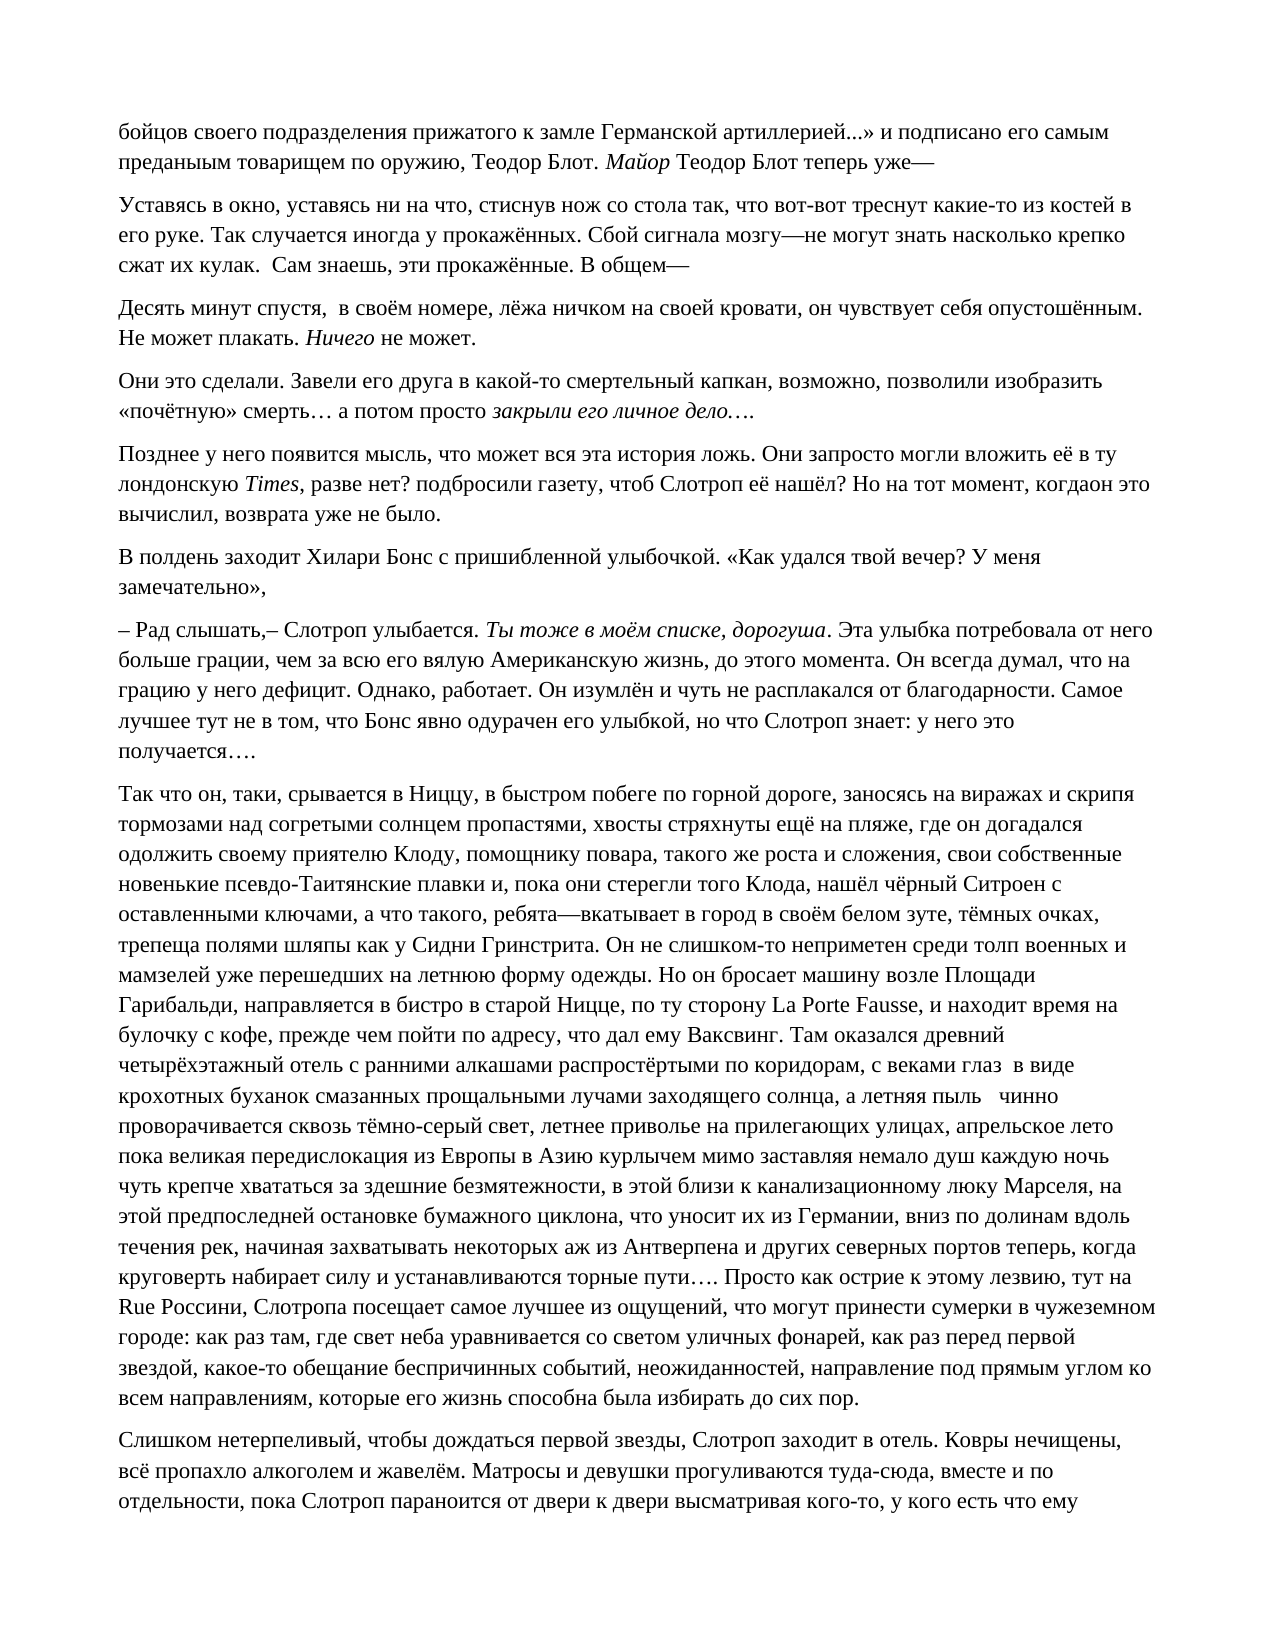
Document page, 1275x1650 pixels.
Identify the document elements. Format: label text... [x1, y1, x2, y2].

text В полдень заходит Хилари Бонс с пришибленной улыбочкой. «Как удался твой вечер? У меня замечательно», [118, 543, 1157, 600]
text Слишком нетерпеливый, чтобы дождаться первой звезды, Слотроп заходит в отель. Ковры нечищены, всё пропахло алкоголем и жавелём. Матросы и девушки прогуливаются туда-сюда, вместе и по отдельности, пока Слотроп параноится от двери к двери высматривая кого-то, у кого есть что ему [118, 1426, 1157, 1513]
text Так что он, таки, срывается в Ниццу, в быстром побеге по горной дороге, заносясь на виражах и скрипя тормозами над согретыми солнцем пропастями, хвосты стряхнуты ещё на пляже, где он догадался одолжить своему приятелю Клоду, помощнику повара, такого же роста и сложения, свои собственные новенькие псевдо-Таитянские плавки и, пока они стерегли того Клода, нашёл чёрный Ситроен с оставленными ключами, а что такого, ребята—вкатывает в город в своём белом зуте, тёмных очках, трепеща полями шляпы как у Сидни Гринстрита. Он не слишком-то неприметен среди толп военных и мамзелей уже перешедших на летнюю форму одежды. Но он бросает машину возле Площади Гарибальди, направляется в бистро в старой Ницце, по ту сторону La Porte Fausse, и находит время на булочку с кофе, прежде чем пойти по адресу, что дал ему Ваксвинг. Там оказался древний четырёхэтажный отель с ранними алкашами распростёртыми по коридорам, с веками глаз в виде крохотных буханок смазанных прощальными лучами заходящего солнца, а летняя пыль чинно проворачивается сквозь тёмно-серый свет, летнее приволье на прилегающих улицах, апрельское лето пока великая передислокация из Европы в Азию курлычем мимо заставляя немало душ каждую ночь чуть крепче хвататься за здешние безмятежности, в этой близи к канализационному люку Марселя, на этой предпоследней остановке бумажного циклона, что уносит их из Германии, вниз по долинам вдоль течения рек, начиная захватывать некоторых аж из Антверпена и других северных портов теперь, когда круговерть набирает силу и устанавливаются торные пути…. Просто как острие к этому лезвию, тут на Rue Россини, Слотропа посещает самое лучшее из ощущений, что могут принести сумерки в чужеземном городе: как раз там, где свет неба уравнивается со светом уличных фонарей, как раз перед первой звездой, какое-то обещание беспричинных событий, неожиданностей, направление под прямым углом ко всем направлениям, которые его жизнь способна была избирать до сих пор. [118, 779, 1157, 1410]
text Уставясь в окно, уставясь ни на что, стиснув нож со стола так, что вот-вот треснут какие-то из костей в его руке. Так случается иногда у прокажённых. Сбой сигнала мозгу—не могут знать насколько крепко сжат их кулак. Сам знаешь, эти прокажённые. В общем— [118, 191, 1157, 278]
text Они это сделали. Завели его друга в какой-то смертельный капкан, возможно, позволили изобразить «почётную» смерть… а потом просто закрыли его личное дело…. [118, 367, 1157, 424]
text бойцов своего подразделения прижатого к замле Германской артиллерией...» и подписано его самым преданыым товарищем по оружию, Теодор Блот. Майор Теодор Блот теперь уже— [118, 118, 1157, 175]
text Десять минут спустя, в своём номере, лёжа ничком на своей кровати, он чувствует себя опустошённым. Не может плакать. Ничего не может. [118, 294, 1157, 351]
text Позднее у него появится мысль, что может вся эта история ложь. Они запросто могли вложить её в ту лондонскую Times, разве нет? подбросили газету, чтоб Слотроп её нашёл? Но на тот момент, когдаон это вычислил, возврата уже не было. [118, 440, 1157, 527]
text – Рад слышать,– Слотроп улыбается. Ты тоже в моём списке, дорогуша. Эта улыбка потребовала от него больше грации, чем за всю его вялую Американскую жизнь, до этого момента. Он всегда думал, что на грацию у него дефицит. Однако, работает. Он изумлён и чуть не расплакался от благодарности. Самое лучшее тут не в том, что Бонс явно одурачен его улыбкой, но что Слотроп знает: у него это получается…. [118, 616, 1157, 763]
